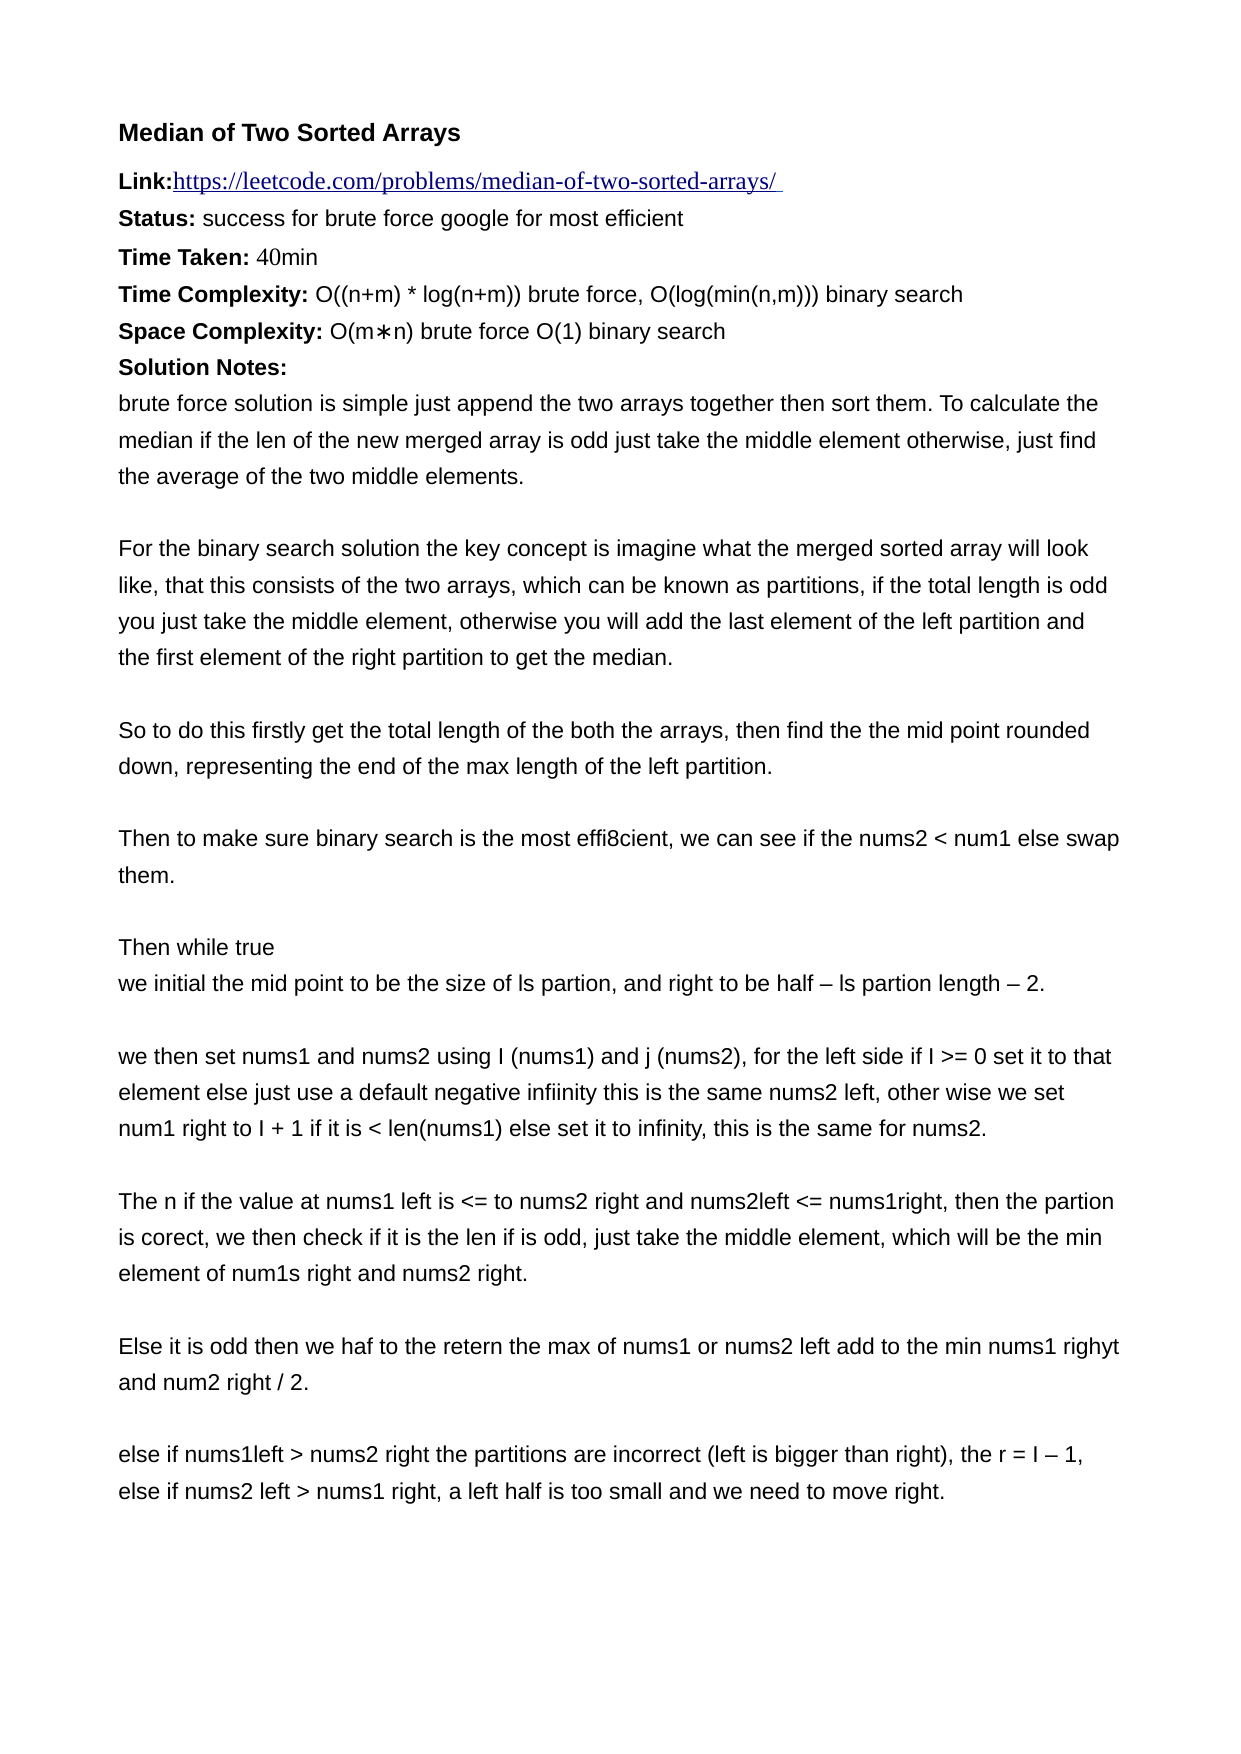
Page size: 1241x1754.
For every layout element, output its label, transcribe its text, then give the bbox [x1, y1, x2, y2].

text brute force solution is simple just append the two arrays together then sort them. To calculate the median if the len of the new merged array is odd just take the middle element otherwise, just find the average of the two middle elements. [118, 390, 1122, 489]
text else if nums1left > nums2 right the partitions are incorrect (left is bigger than right), the r = I – 1, else if nums2 left > nums1 right, a left half is too small and we need to move right. [118, 1441, 1122, 1504]
text Space Complexity: O(m∗n) brute force O(1) binary search [118, 318, 1122, 344]
text Else it is odd then we haf to the retern the max of nums1 or nums2 left add to the min nums1 righyt and num2 right / 2. [118, 1333, 1122, 1395]
text Then to make sure binary search is the most effi8cient, we can see if the nums2 < num1 else swap them. [118, 825, 1122, 888]
text we then set nums1 and nums2 using I (nums1) and j (nums2), for the left side if I >= 0 set it to that element else just use a default negative infiinity this is the same nums2 left, other wise we set num1 right to I + 1 if it is < len(nums1) else set it to infinity, this is the same for nums2. [118, 1043, 1122, 1142]
text Time Taken: 40min [118, 242, 1122, 270]
text Then while true [118, 934, 1122, 960]
text we initial the mid point to be the size of ls partion, and right to be half – ls partion length – 2. [118, 970, 1122, 997]
text Solution Notes: [118, 354, 1122, 380]
text For the binary search solution the key concept is imagine what the merged sorted array will look like, that this consists of the two arrays, which can be known as partitions, if the total length is odd you just take the middle element, otherwise you will add the last element of the left partition and the first element of the right partition to get the median. [118, 535, 1122, 671]
text So to do this firstly get the total length of the both the arrays, then find the the mid point rounded down, representing the end of the max length of the left partition. [118, 717, 1122, 779]
text Link:https://leetcode.com/problems/median-of-two-sorted-arrays/ [118, 166, 1122, 194]
text Status: success for brute force google for most efficient [118, 205, 1122, 232]
text Median of Two Sorted Arrays [118, 118, 1122, 147]
text The n if the value at nums1 left is <= to nums2 right and nums2left <= nums1right, then the partion is corect, we then check if it is the len if is odd, just take the middle element, which will be the min element of num1s right and nums2 right. [118, 1188, 1122, 1287]
text Time Complexity: O((n+m) * log(n+m)) brute force, O(log(min(n,m))) binary search [118, 281, 1122, 308]
